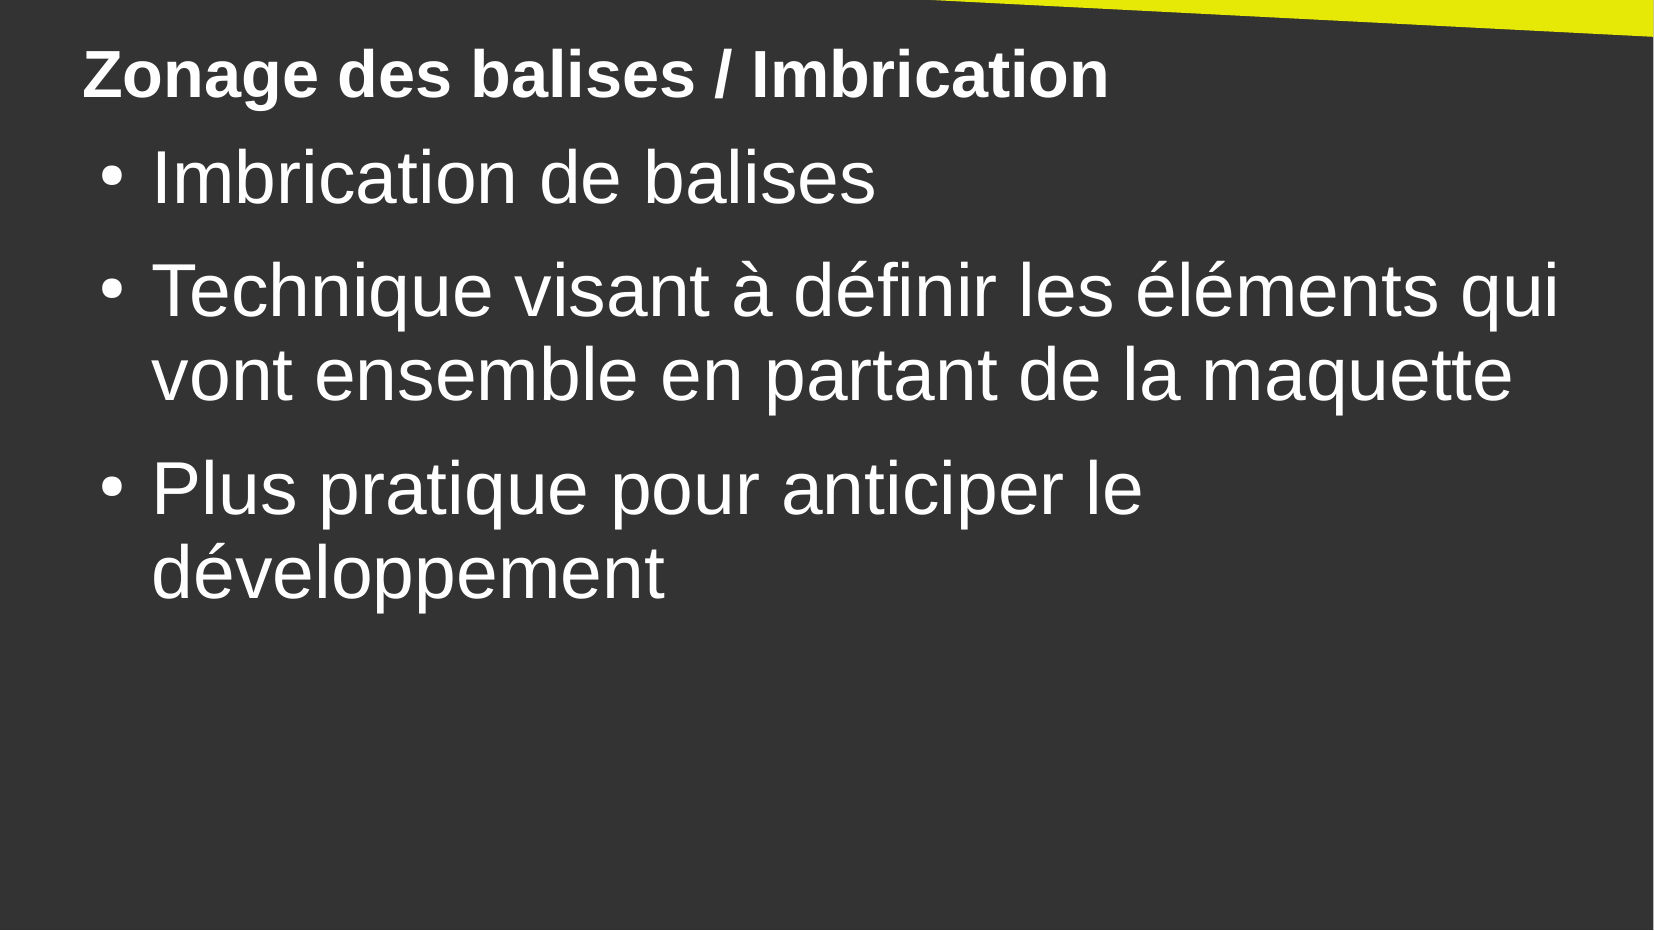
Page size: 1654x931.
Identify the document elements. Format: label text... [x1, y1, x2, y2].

text_box [931, 0, 1654, 37]
list Imbrication de balises Technique visant à définir les éléments qui vont ensemble en partant de la maquette Plus pratique pour anticiper le développement [80, 135, 1620, 650]
title Zonage des balises / Imbrication [82, 37, 1571, 114]
